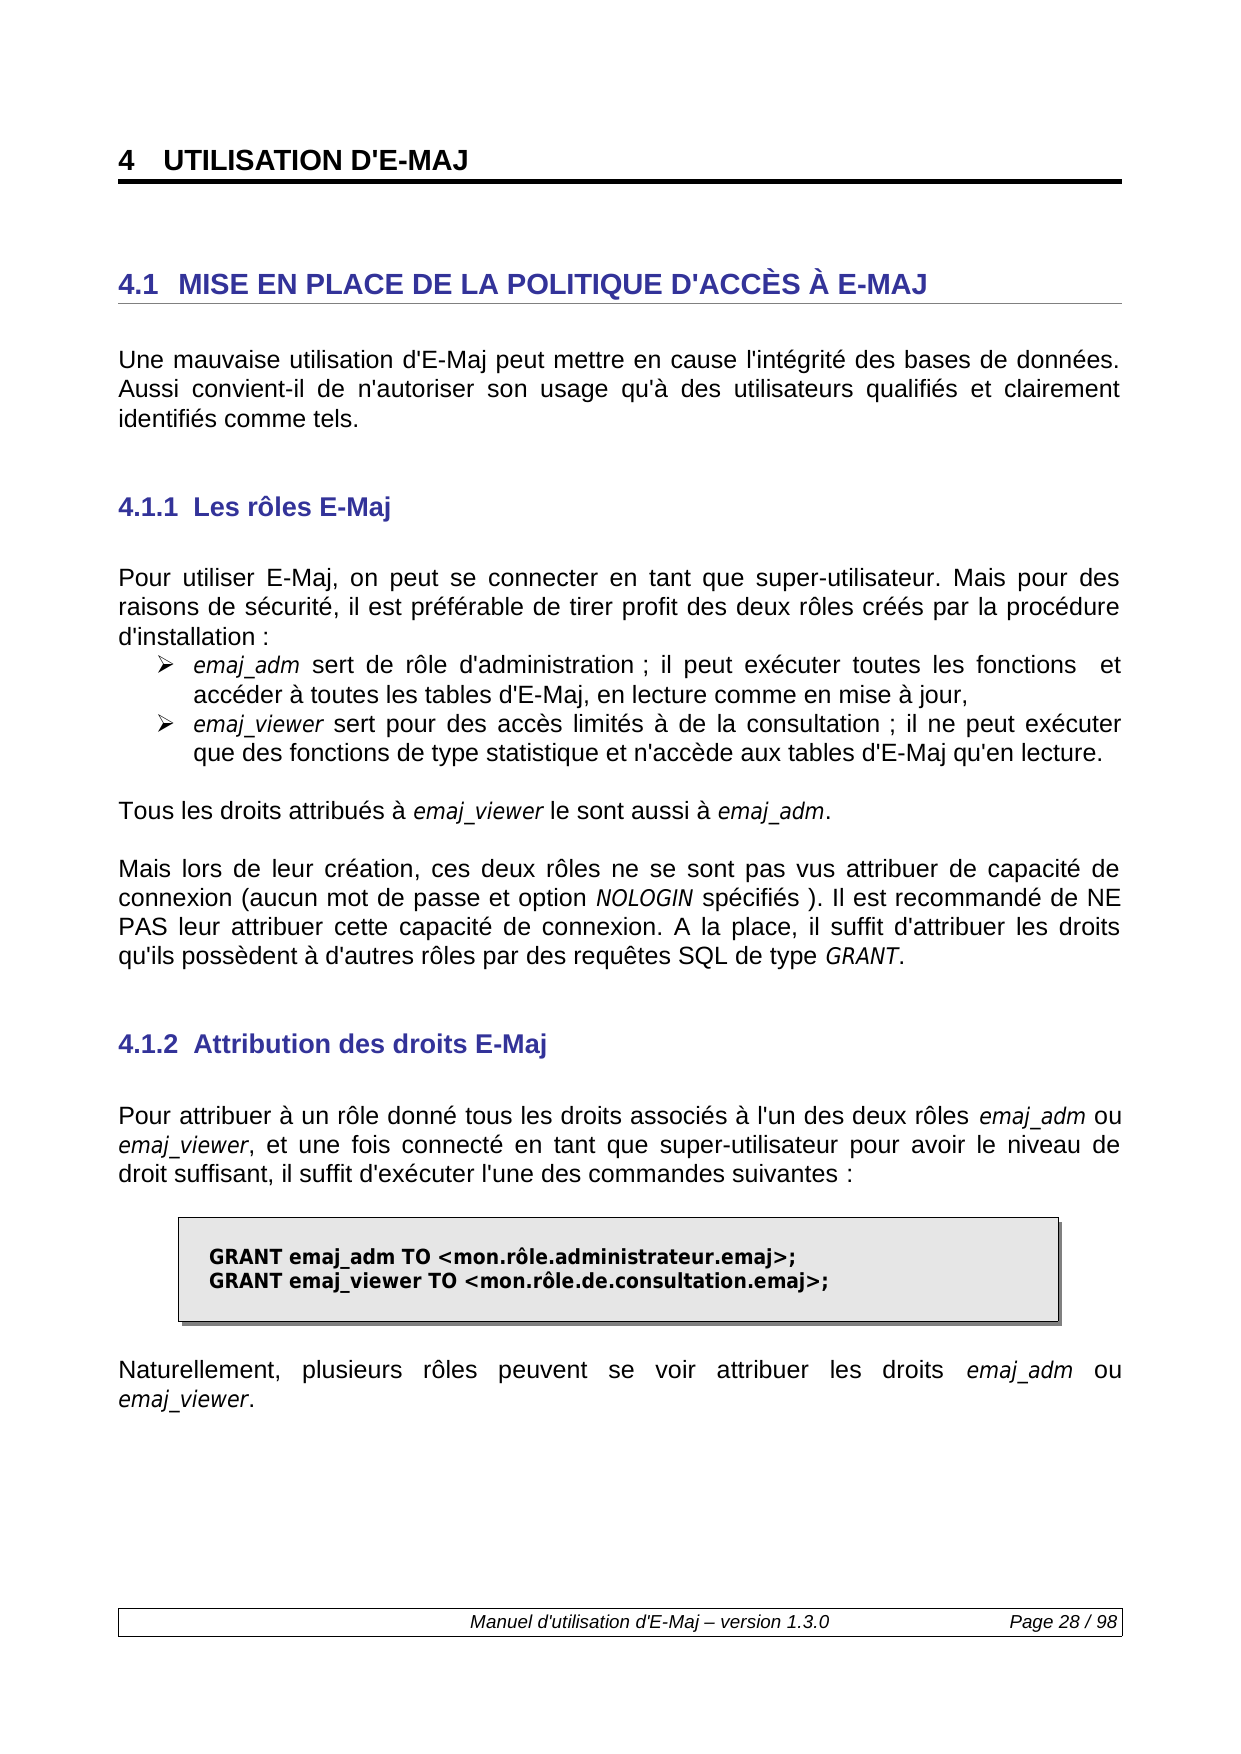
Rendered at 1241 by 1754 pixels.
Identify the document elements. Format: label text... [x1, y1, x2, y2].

subtitle Mise en place de la politique d'accès à E-Maj [118, 267, 1122, 303]
text Pour attribuer à un rôle donné tous les droits associés à l'un des deux rôles emaj_adm ou emaj_viewer, et une fois connecté en tant que super-utilisateur pour avoir le niveau de droit suffisant, il suffit d'exécuter l'une des commandes suivantes : [118, 1101, 1122, 1188]
text GRANT emaj_viewer TO <mon.rôle.de.consultation.emaj>; [179, 1266, 1058, 1291]
text GRANT emaj_adm TO <mon.rôle.administrateur.emaj>; [179, 1242, 1058, 1266]
subtitle Utilisation d'E-Maj [118, 143, 1122, 179]
list emaj_adm sert de rôle d'administration ; il peut exécuter toutes les fonctions et accéder à toutes les tables d'E-Maj, en lecture comme en mise à jour, [156, 650, 1122, 708]
subtitle Attribution des droits E-Maj [118, 1028, 1122, 1059]
text Une mauvaise utilisation d'E-Maj peut mettre en cause l'intégrité des bases de données. Aussi convient-il de n'autoriser son usage qu'à des utilisateurs qualifiés et clairement identifiés comme tels. [118, 345, 1122, 432]
subtitle Les rôles E-Maj [118, 491, 1122, 522]
text Pour utiliser E-Maj, on peut se connecter en tant que super-utilisateur. Mais pour des raisons de sécurité, il est préférable de tirer profit des deux rôles créés par la procédure d'installation : [118, 563, 1122, 650]
text Naturellement, plusieurs rôles peuvent se voir attribuer les droits emaj_adm ou emaj_viewer. [118, 1355, 1122, 1413]
list emaj_viewer sert pour des accès limités à de la consultation ; il ne peut exécuter que des fonctions de type statistique et n'accède aux tables d'E-Maj qu'en lecture. [156, 708, 1122, 767]
text Tous les droits attribués à emaj_viewer le sont aussi à emaj_adm. [118, 796, 1122, 825]
text Mais lors de leur création, ces deux rôles ne se sont pas vus attribuer de capacité de connexion (aucun mot de passe et option NOLOGIN spécifiés ). Il est recommandé de NE PAS leur attribuer cette capacité de connexion. A la place, il suffit d'attribuer les droits qu'ils possèdent à d'autres rôles par des requêtes SQL de type GRANT. [118, 854, 1122, 970]
